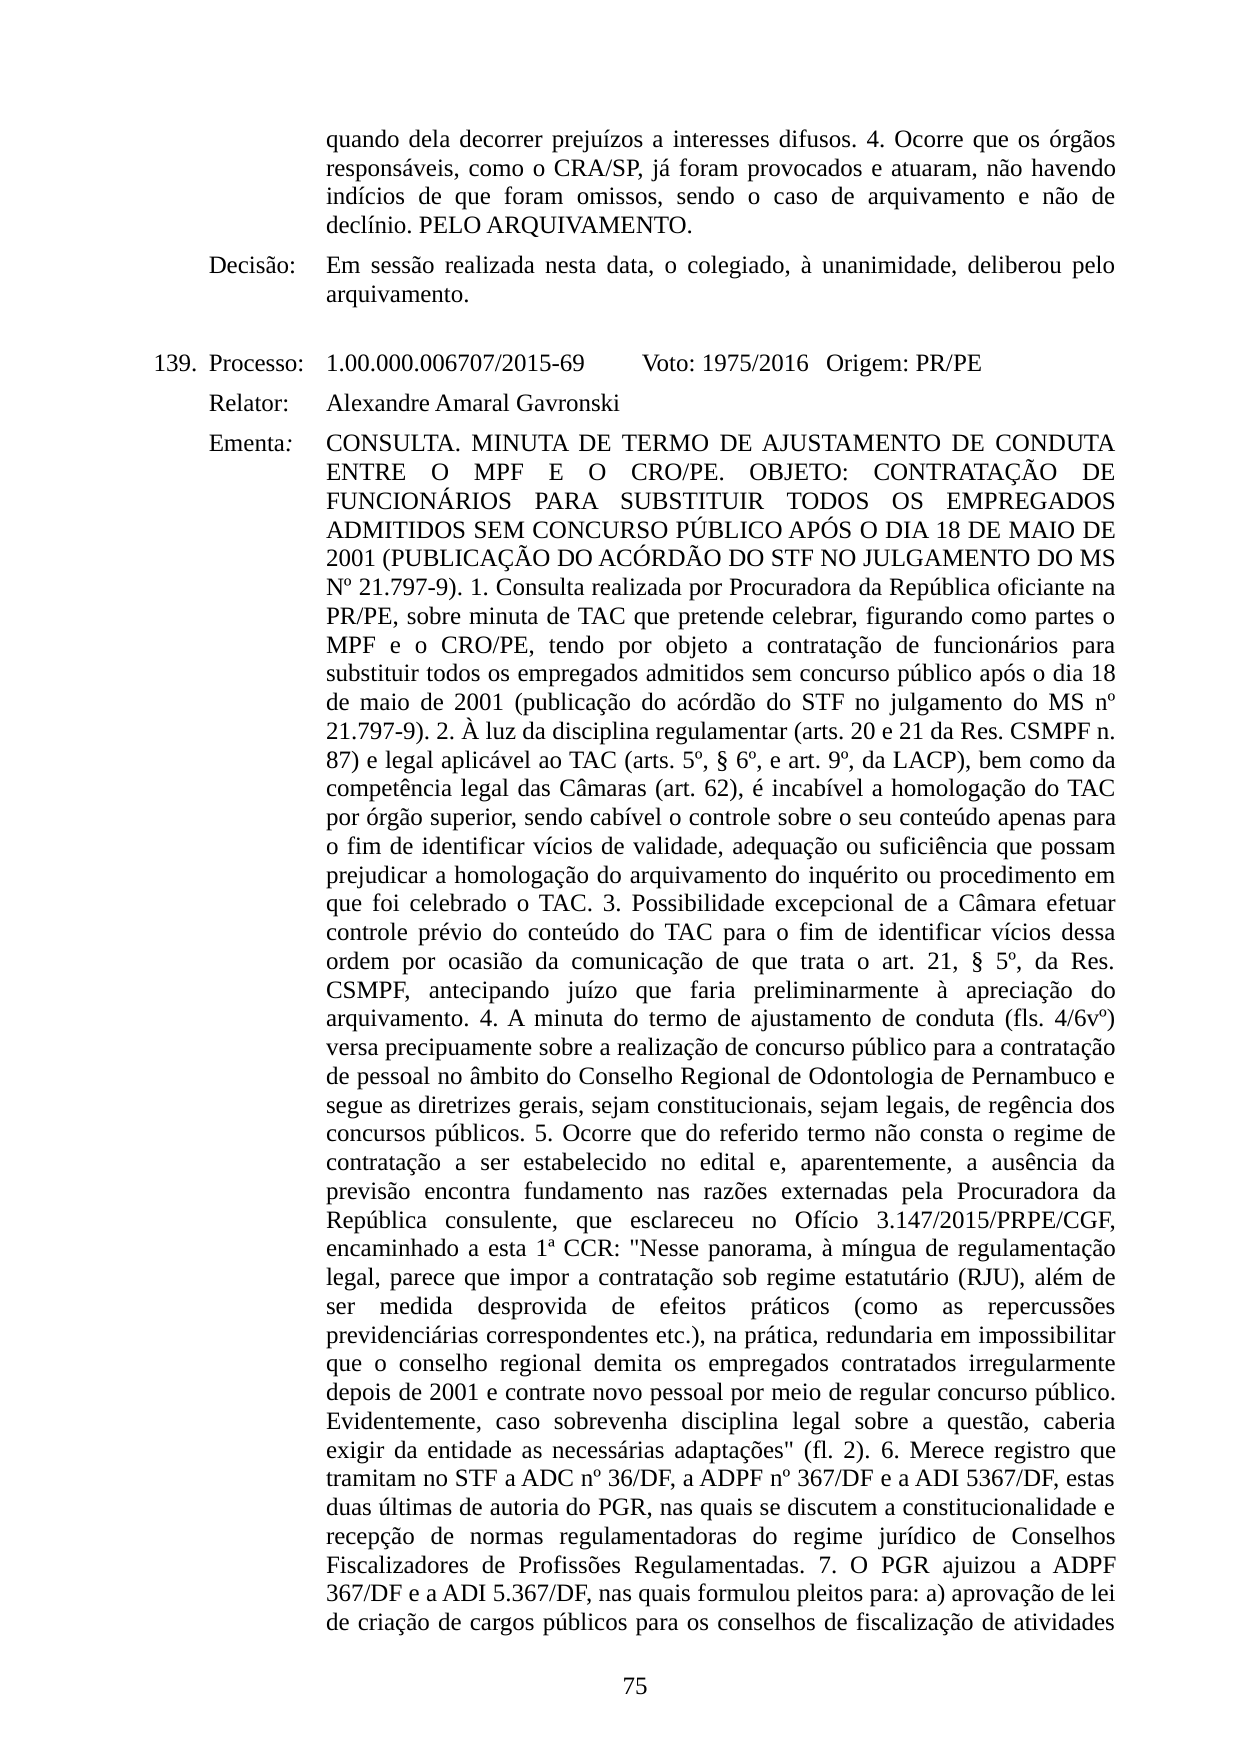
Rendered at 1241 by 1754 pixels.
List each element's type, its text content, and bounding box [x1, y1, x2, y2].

table_cell Alexandre Amaral Gavronski [320, 383, 1122, 423]
table_header 139. [148, 342, 203, 382]
table_cell Em sessão realizada nesta data, o colegiado, à unanimidade, deliberou pelo arquivamento. [320, 245, 1122, 313]
table_header Processo: [203, 342, 320, 382]
table_cell [148, 383, 203, 423]
table_cell Ementa: [203, 423, 320, 1642]
table_cell Decisão: [203, 245, 320, 313]
table_cell [148, 423, 203, 1642]
table_header Origem: PR/PE [820, 342, 1122, 382]
table_cell Relator: [203, 383, 320, 423]
table_cell [203, 118, 320, 244]
table_header Voto: 1975/2016 [636, 342, 820, 382]
table_cell CONSULTA. MINUTA DE TERMO DE AJUSTAMENTO DE CONDUTA ENTRE O MPF E O CRO/PE. OBJETO: CONTRATAÇÃO DE FUNCIONÁRIOS PARA SUBSTITUIR TODOS OS EMPREGADOS ADMITIDOS SEM CONCURSO PÚBLICO APÓS O DIA 18 DE MAIO DE 2001 (PUBLICAÇÃO DO ACÓRDÃO DO STF NO JULGAMENTO DO MS Nº 21.797-9). 1. Consulta realizada por Procuradora da República oficiante na PR/PE, sobre minuta de TAC que pretende celebrar, figurando como partes o MPF e o CRO/PE, tendo por objeto a contratação de funcionários para substituir todos os empregados admitidos sem concurso público após o dia 18 de maio de 2001 (publicação do acórdão do STF no julgamento do MS nº 21.797-9). 2. À luz da disciplina regulamentar (arts. 20 e 21 da Res. CSMPF n. 87) e legal aplicável ao TAC (arts. 5º, § 6º, e art. 9º, da LACP), bem como da competência legal das Câmaras (art. 62), é incabível a homologação do TAC por órgão superior, sendo cabível o controle sobre o seu conteúdo apenas para o fim de identificar vícios de validade, adequação ou suficiência que possam prejudicar a homologação do arquivamento do inquérito ou procedimento em que foi celebrado o TAC. 3. Possibilidade excepcional de a Câmara efetuar controle prévio do conteúdo do TAC para o fim de identificar vícios dessa ordem por ocasião da comunicação de que trata o art. 21, § 5º, da Res. CSMPF, antecipando juízo que faria preliminarmente à apreciação do arquivamento. 4. A minuta do termo de ajustamento de conduta (fls. 4/6vº) versa precipuamente sobre a realização de concurso público para a contratação de pessoal no âmbito do Conselho Regional de Odontologia de Pernambuco e segue as diretrizes gerais, sejam constitucionais, sejam legais, de regência dos concursos públicos. 5. Ocorre que do referido termo não consta o regime de contratação a ser estabelecido no edital e, aparentemente, a ausência da previsão encontra fundamento nas razões externadas pela Procuradora da República consulente, que esclareceu no Ofício 3.147/2015/PRPE/CGF, encaminhado a esta 1ª CCR: "Nesse panorama, à míngua de regulamentação legal, parece que impor a contratação sob regime estatutário (RJU), além de ser medida desprovida de efeitos práticos (como as repercussões previdenciárias correspondentes etc.), na prática, redundaria em impossibilitar que o conselho regional demita os empregados contratados irregularmente depois de 2001 e contrate novo pessoal por meio de regular concurso público. Evidentemente, caso sobrevenha disciplina legal sobre a questão, caberia exigir da entidade as necessárias adaptações" (fl. 2). 6. Merece registro que tramitam no STF a ADC nº 36/DF, a ADPF nº 367/DF e a ADI 5367/DF, estas duas últimas de autoria do PGR, nas quais se discutem a constitucionalidade e recepção de normas regulamentadoras do regime jurídico de Conselhos Fiscalizadores de Profissões Regulamentadas. 7. O PGR ajuizou a ADPF 367/DF e a ADI 5.367/DF, nas quais formulou pleitos para: a) aprovação de lei de criação de cargos públicos para os conselhos de fiscalização de atividades [320, 423, 1122, 1642]
table_cell [148, 118, 203, 244]
table_header 1.00.000.006707/2015-69 [320, 342, 636, 382]
table_cell [148, 245, 203, 313]
table_cell quando dela decorrer prejuízos a interesses difusos. 4. Ocorre que os órgãos responsáveis, como o CRA/SP, já foram provocados e atuaram, não havendo indícios de que foram omissos, sendo o caso de arquivamento e não de declínio. PELO ARQUIVAMENTO. [320, 118, 1122, 244]
